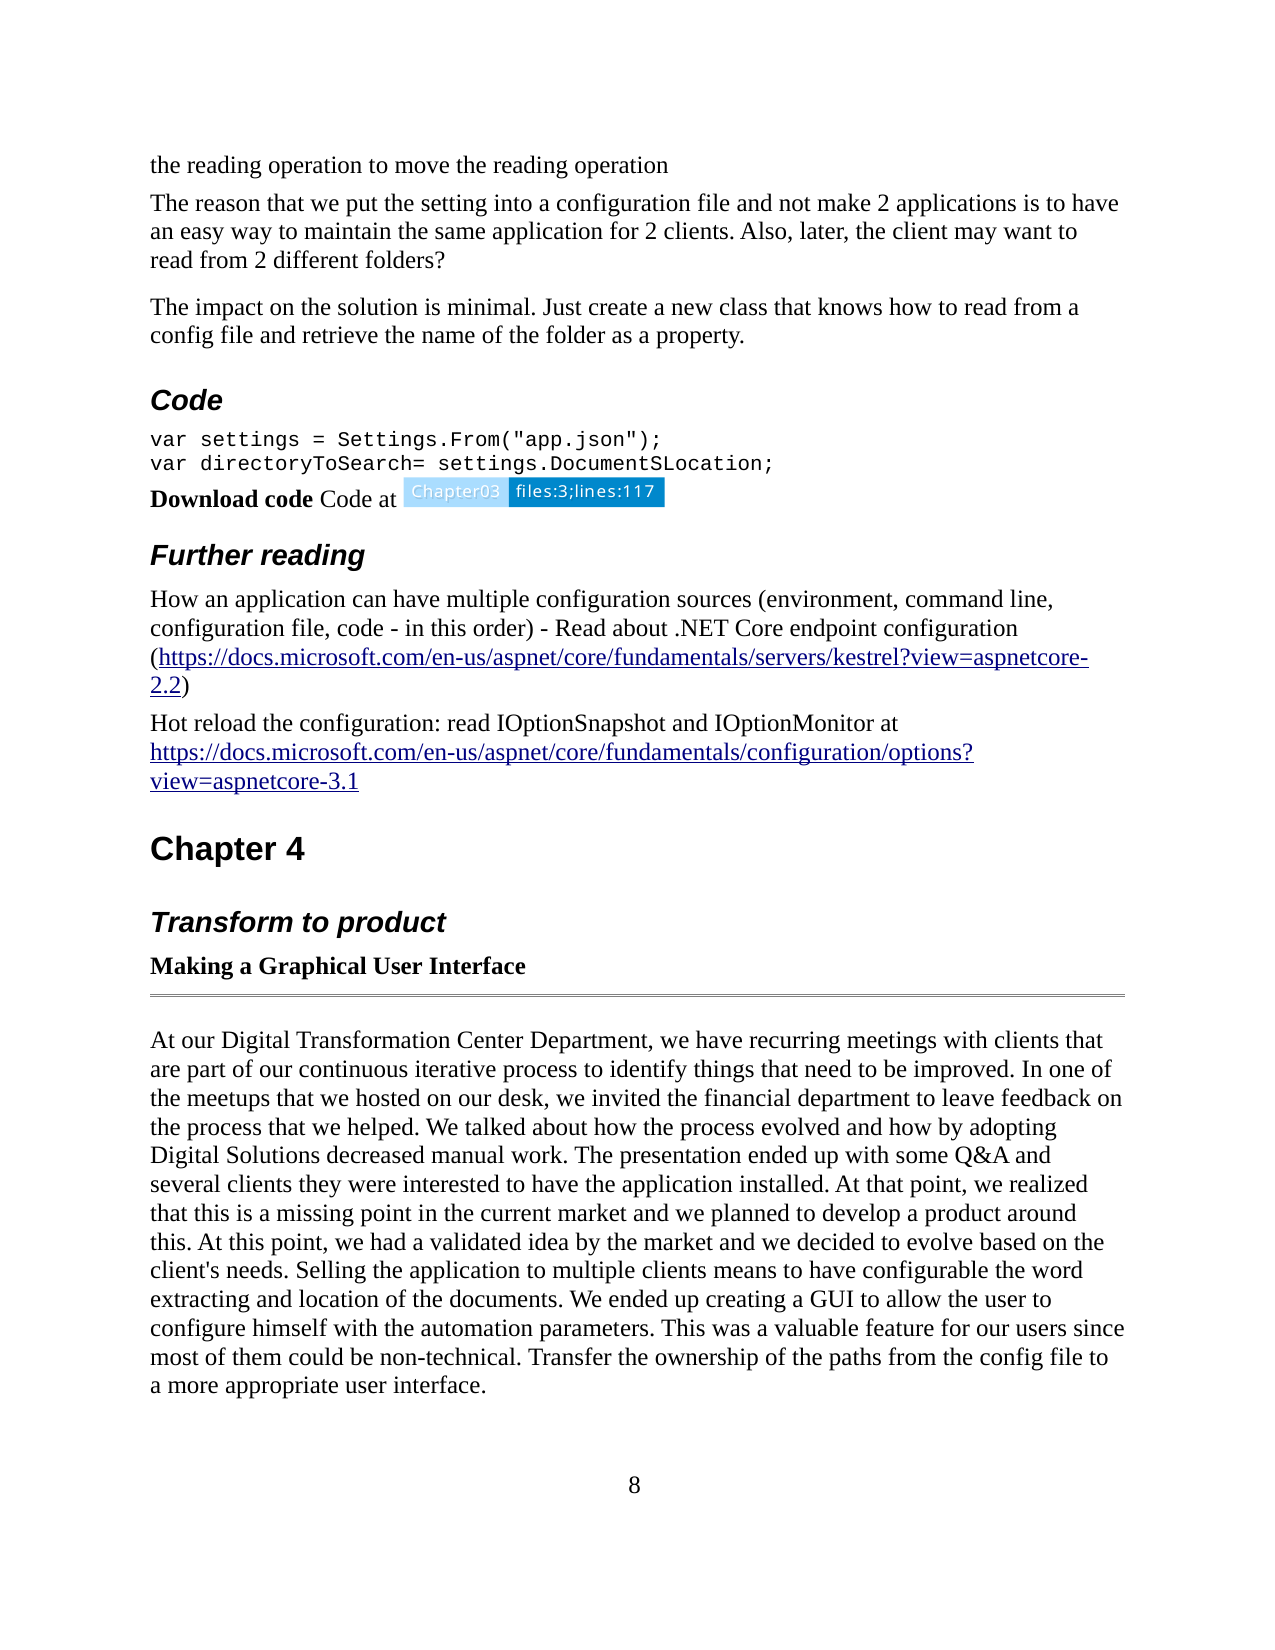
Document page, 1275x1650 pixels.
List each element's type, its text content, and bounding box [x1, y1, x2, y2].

text var settings = Settings.From("app.json"); [150, 429, 1125, 453]
text var directoryToSearch= settings.DocumentSLocation; [150, 453, 1125, 477]
text Hot reload the configuration: read IOptionSnapshot and IOptionMonitor at https://docs.microsoft.com/en-us/aspnet/core/fundamentals/configuration/options?view=aspnetcore-3.1 [150, 708, 1125, 794]
subtitle Further reading [150, 538, 1125, 572]
subtitle Chapter 4 [150, 828, 1125, 867]
subtitle Code [150, 383, 1125, 417]
text the reading operation to move the reading operation [150, 150, 1125, 179]
text The reason that we put the setting into a configuration file and not make 2 applications is to have an easy way to maintain the same application for 2 clients. Also, later, the client may want to read from 2 different folders? [150, 188, 1125, 274]
text Making a Graphical User Interface [150, 951, 1125, 979]
text Download code Code at [150, 477, 1125, 513]
text The impact on the solution is minimal. Just create a new class that knows how to read from a config file and retrieve the name of the folder as a property. [150, 292, 1125, 349]
text How an application can have multiple configuration sources (environment, command line, configuration file, code - in this order) - Read about .NET Core endpoint configuration (https://docs.microsoft.com/en-us/aspnet/core/fundamentals/servers/kestrel?view=aspnetcore-2.2) [150, 584, 1125, 699]
text At our Digital Transformation Center Department, we have recurring meetings with clients that are part of our continuous iterative process to identify things that need to be improved. In one of the meetups that we hosted on our desk, we invited the financial department to leave feedback on the process that we helped. We talked about how the process evolved and how by adopting Digital Solutions decreased manual work. The presentation ended up with some Q&A and several clients they were interested to have the application installed. At that point, we realized that this is a missing point in the current market and we planned to develop a product around this. At this point, we had a validated idea by the market and we decided to evolve based on the client's needs. Selling the application to multiple clients means to have configurable the word extracting and location of the documents. We ended up creating a GUI to allow the user to configure himself with the automation parameters. This was a valuable feature for our users since most of them could be non-technical. Transfer the ownership of the paths from the config file to a more appropriate user interface. [150, 1026, 1125, 1399]
subtitle Transform to product [150, 905, 1125, 938]
